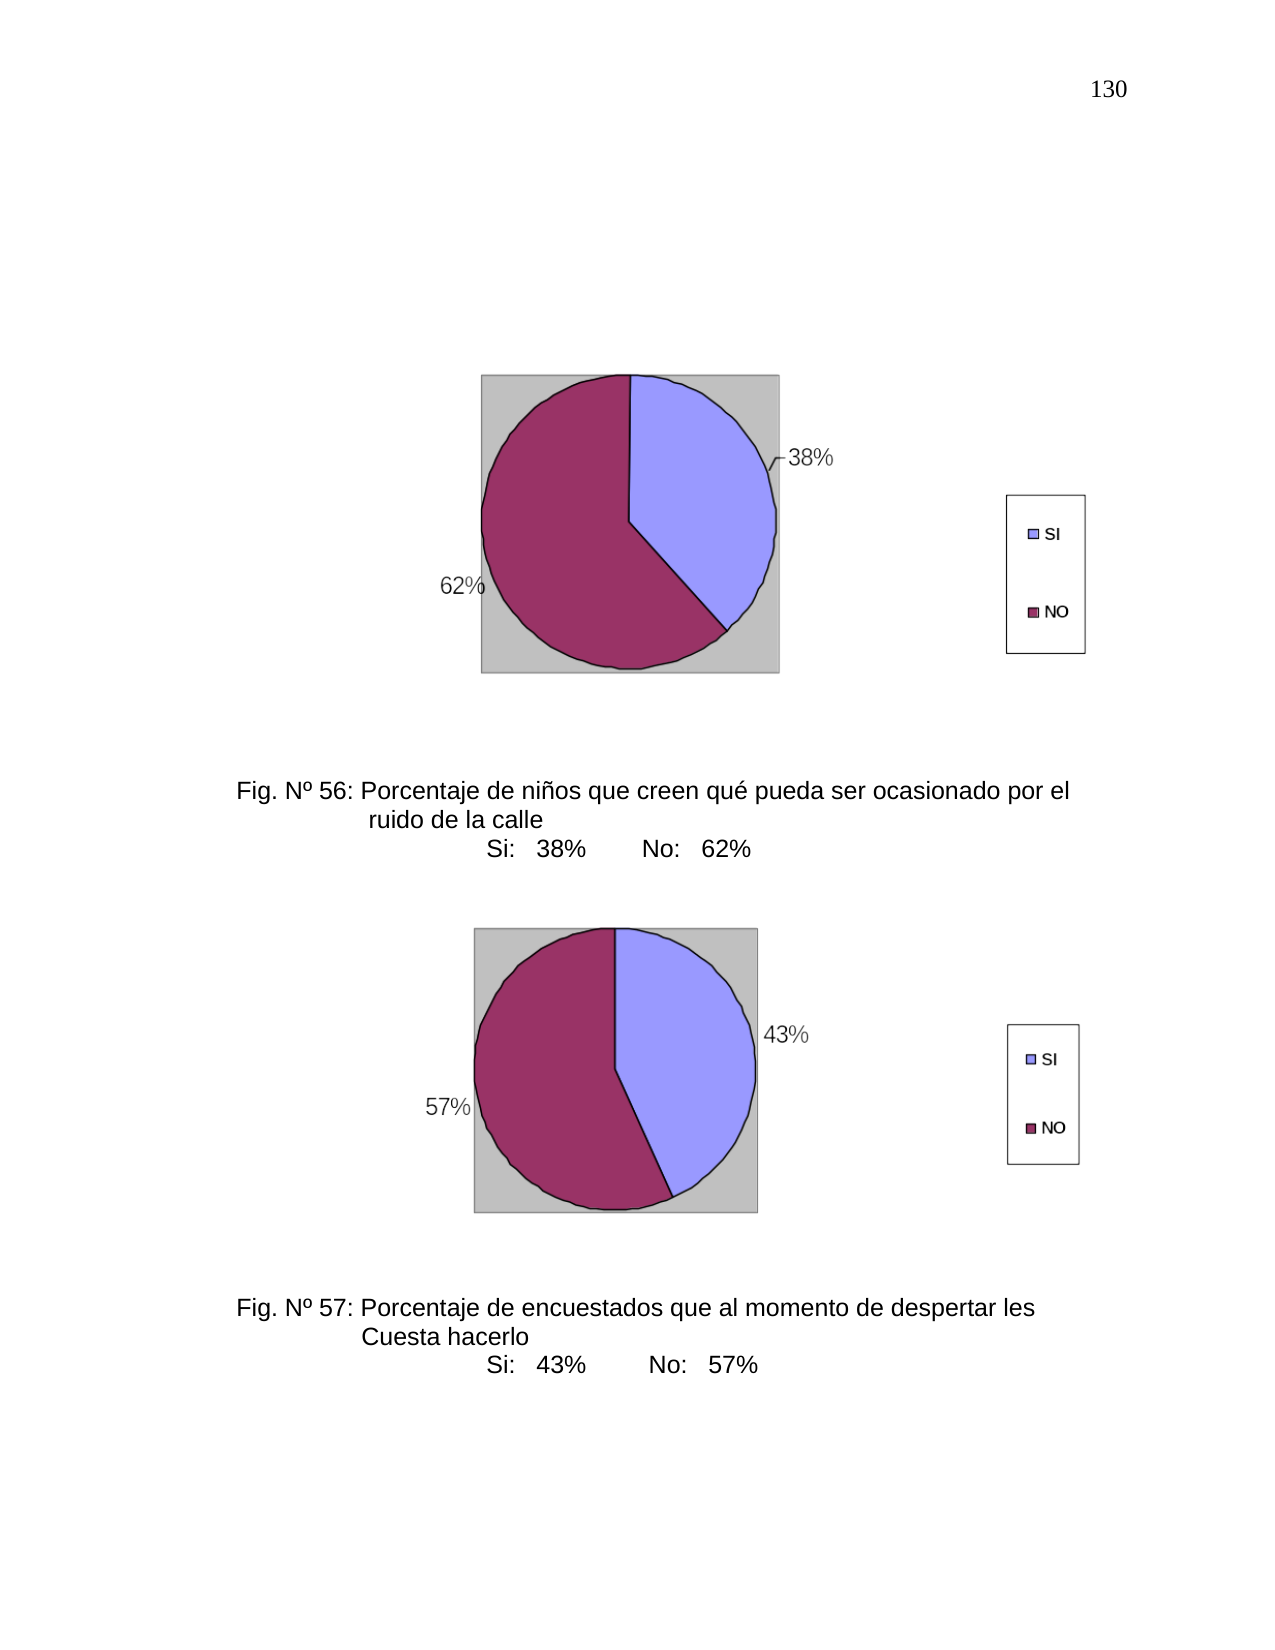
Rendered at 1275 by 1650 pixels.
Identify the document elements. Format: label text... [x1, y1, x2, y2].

subtitle Fig. Nº 57: Porcentaje de encuestados que al momento de despertar les [236, 1293, 1127, 1321]
subtitle Si: 43% No: 57% [236, 1350, 1127, 1379]
subtitle Cuesta hacerlo [236, 1321, 1127, 1350]
subtitle Si: 38% No: 62% [236, 834, 1127, 862]
subtitle ruido de la calle [236, 805, 1127, 834]
subtitle Fig. Nº 56: Porcentaje de niños que creen qué pueda ser ocasionado por el [236, 776, 1127, 805]
